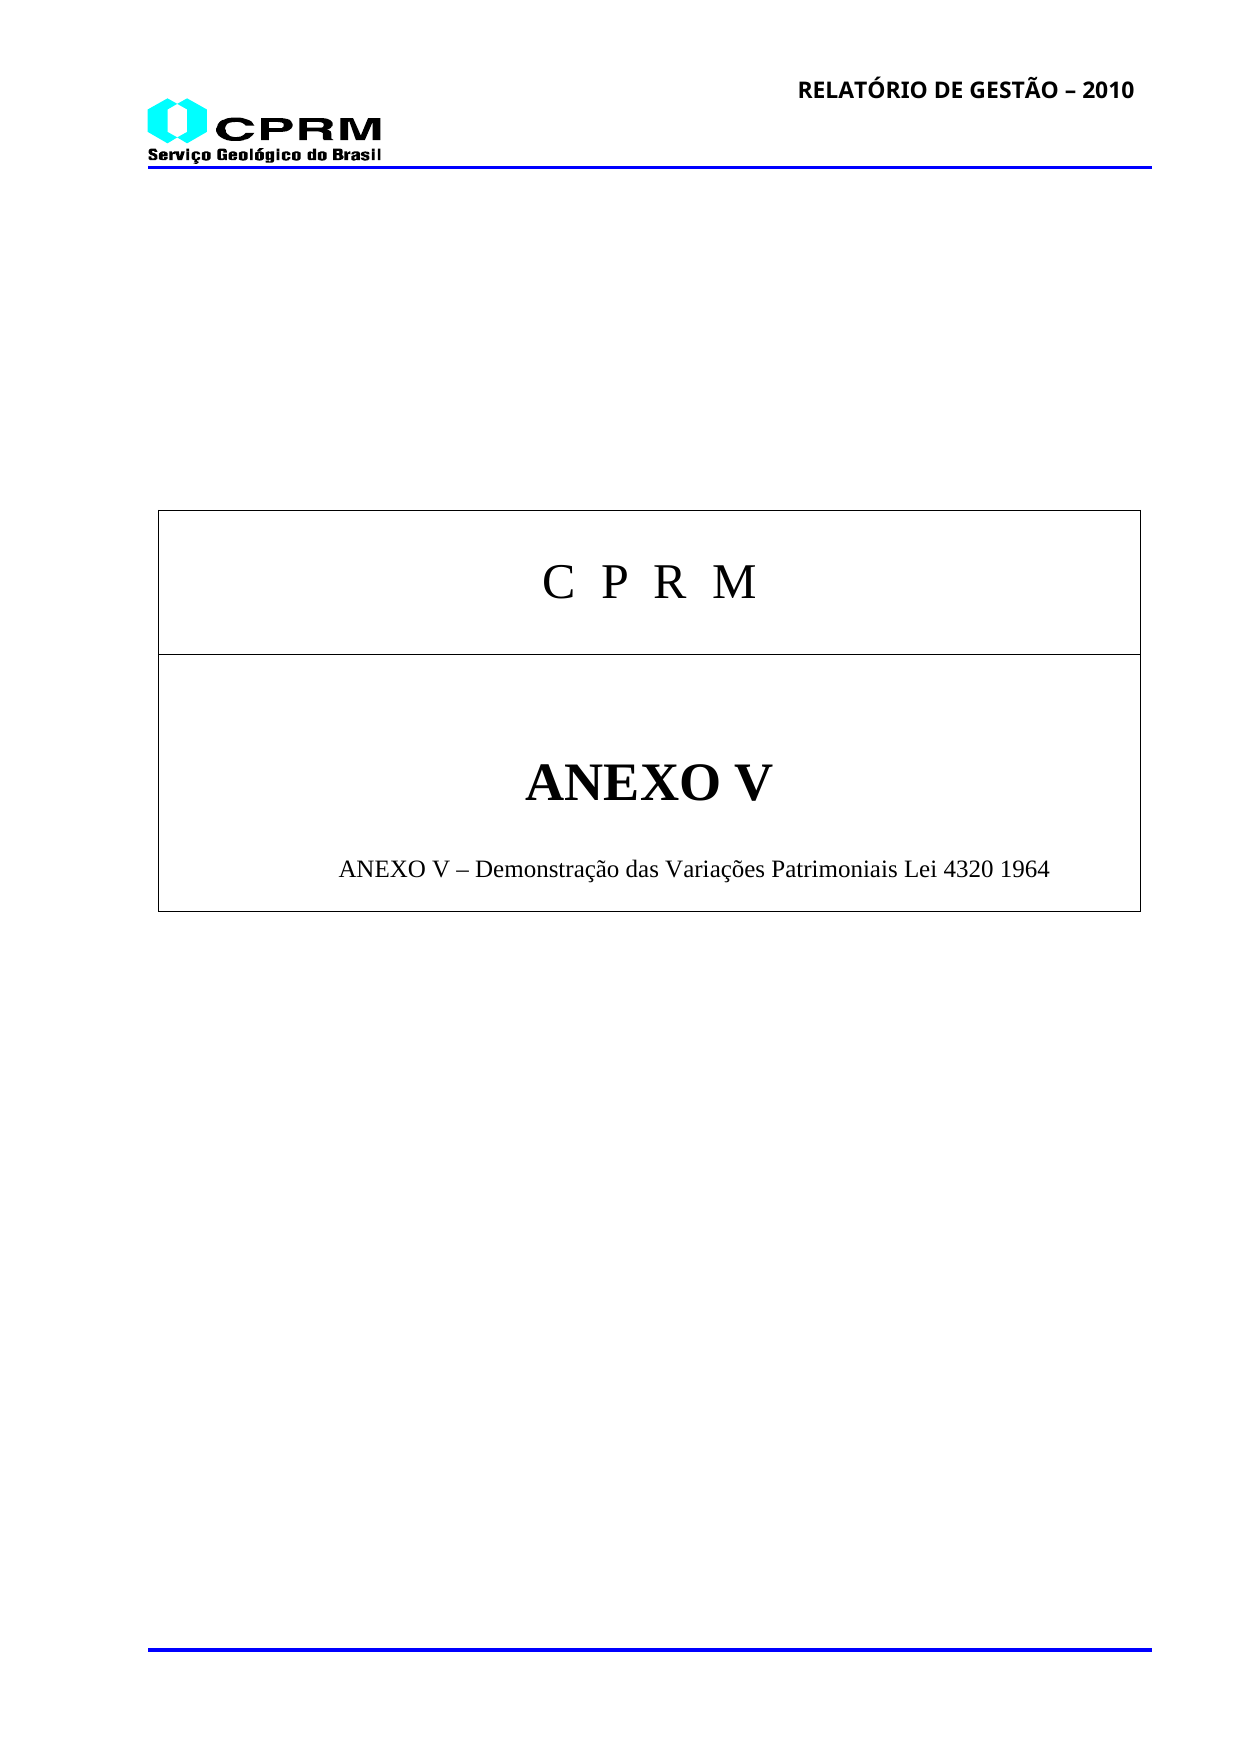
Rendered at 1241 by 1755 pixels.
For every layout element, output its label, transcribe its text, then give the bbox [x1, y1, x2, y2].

table_header C P R M [159, 511, 1140, 654]
table_cell ANEXO V ANEXO V – Demonstração das Variações Patrimoniais Lei 4320 1964 [159, 655, 1140, 911]
